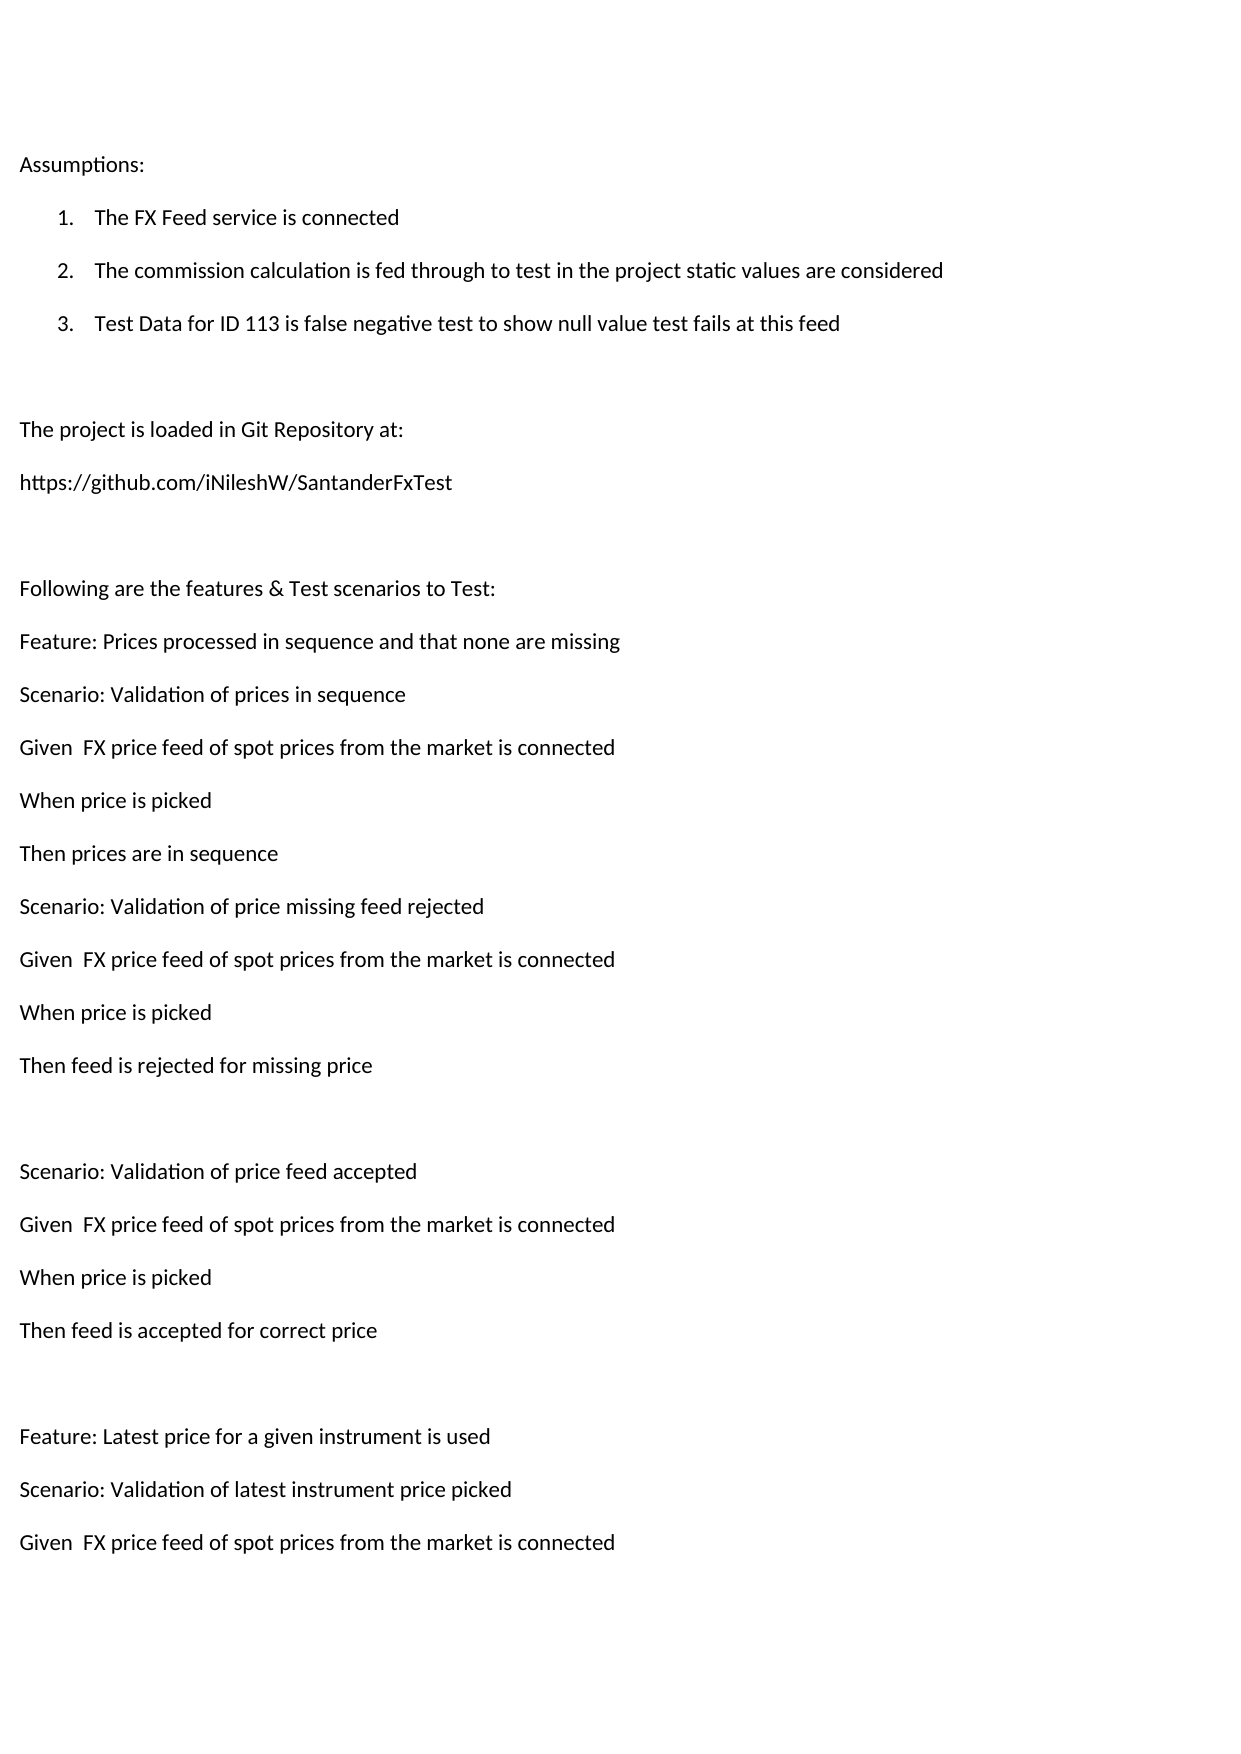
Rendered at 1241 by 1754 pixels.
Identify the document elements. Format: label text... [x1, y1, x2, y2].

text Scenario: Validation of price missing feed rejected [19, 892, 1207, 920]
text Given FX price feed of spot prices from the market is connected [19, 1528, 1207, 1557]
text Following are the features & Test scenarios to Test: [19, 574, 1207, 602]
text Given FX price feed of spot prices from the market is connected [19, 1210, 1207, 1238]
list Test Data for ID 113 is false negative test to show null value test fails at this feed [57, 309, 1207, 337]
text When price is picked [19, 786, 1207, 814]
text Scenario: Validation of latest instrument price picked [19, 1476, 1207, 1503]
text Scenario: Validation of price feed accepted [19, 1157, 1207, 1185]
text When price is picked [19, 998, 1207, 1026]
text Assumptions: [19, 150, 1207, 178]
text Then feed is rejected for missing price [19, 1051, 1207, 1079]
text Given FX price feed of spot prices from the market is connected [19, 733, 1207, 761]
text Feature: Latest price for a given instrument is used [19, 1422, 1207, 1451]
list The commission calculation is fed through to test in the project static values are considered [57, 256, 1207, 284]
text Feature: Prices processed in sequence and that none are missing [19, 627, 1207, 655]
text Then feed is accepted for correct price [19, 1316, 1207, 1344]
list The FX Feed service is connected [57, 203, 1207, 231]
text Then prices are in sequence [19, 839, 1207, 867]
text Given FX price feed of spot prices from the market is connected [19, 945, 1207, 973]
text https://github.com/iNileshW/SantanderFxTest [19, 468, 1207, 496]
text The project is loaded in Git Repository at: [19, 415, 1207, 443]
text Scenario: Validation of prices in sequence [19, 680, 1207, 708]
text When price is picked [19, 1263, 1207, 1291]
